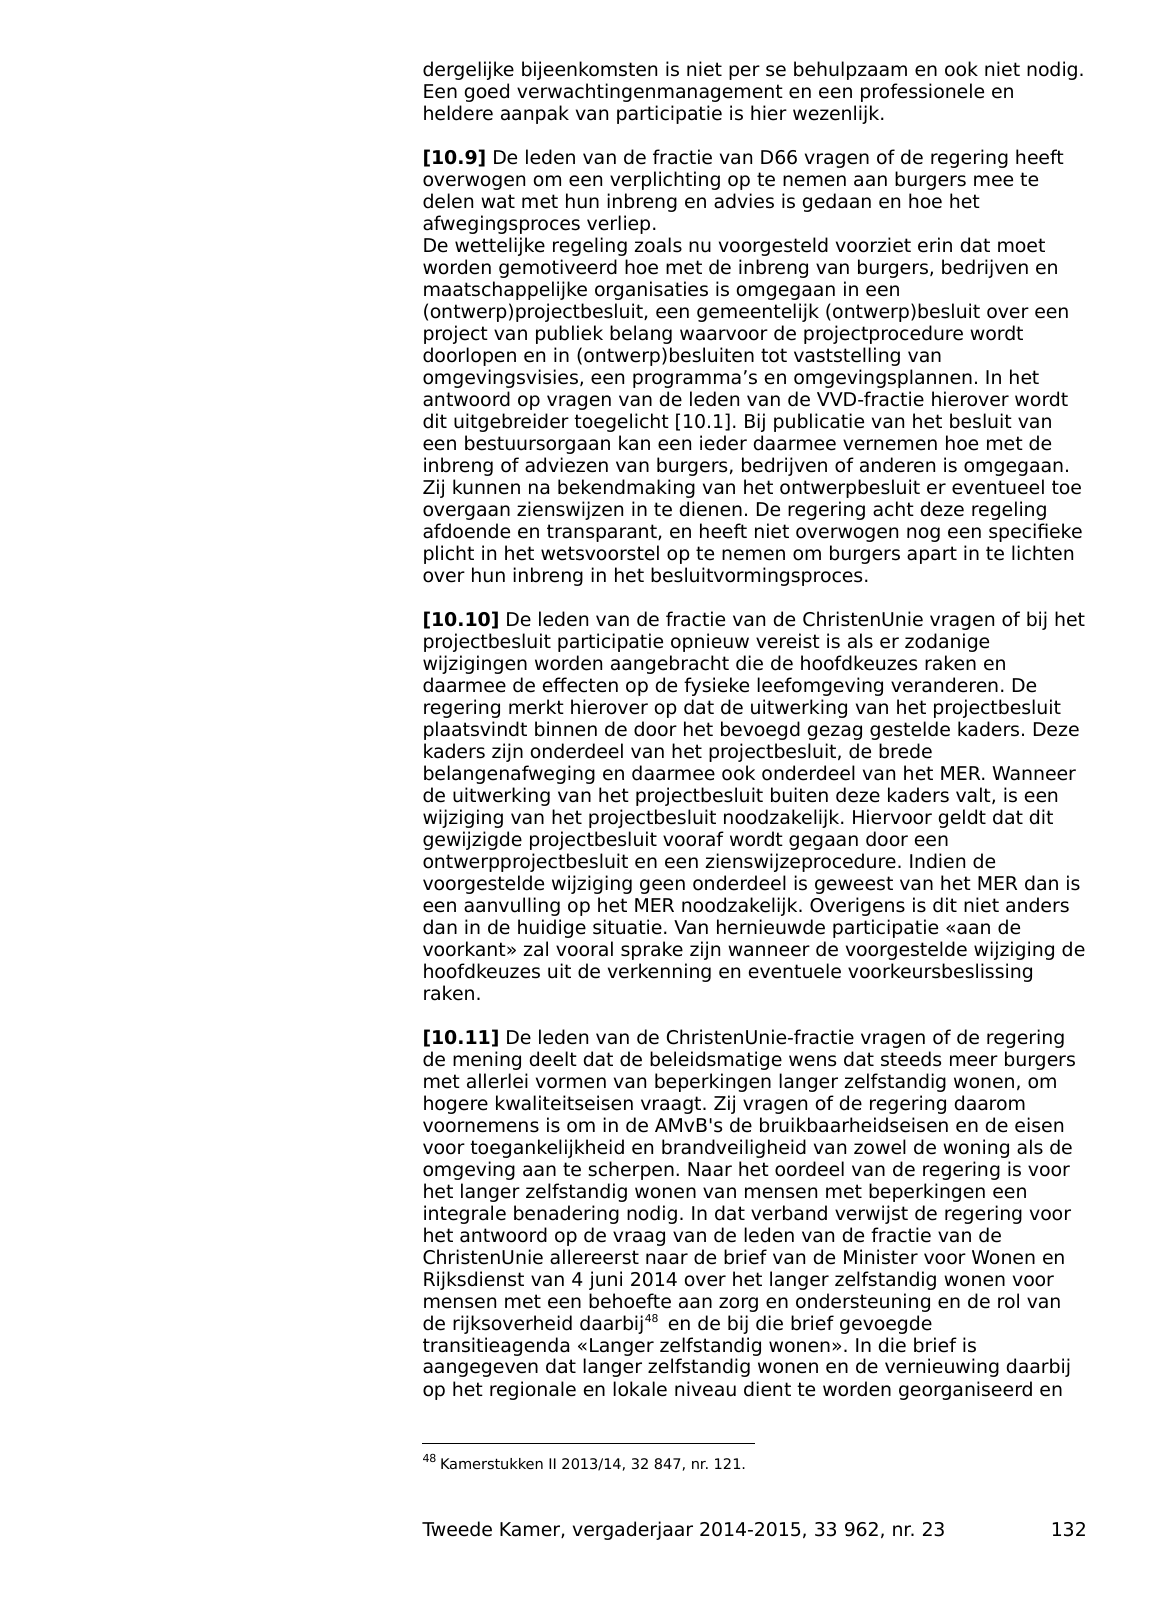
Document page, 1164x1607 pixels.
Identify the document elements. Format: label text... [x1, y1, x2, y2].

text Kamerstukken II 2013/14, 32 847, nr. 121. [422, 1452, 1087, 1474]
text [10.11] De leden van de ChristenUnie-fractie vragen of de regering de mening deelt dat de beleidsmatige wens dat steeds meer burgers met allerlei vormen van beperkingen langer zelfstandig wonen, om hogere kwaliteitseisen vraagt. Zij vragen of de regering daarom voornemens is om in de AMvB's de bruikbaarheidseisen en de eisen voor toegankelijkheid en brandveiligheid van zowel de woning als de omgeving aan te scherpen. Naar het oordeel van de regering is voor het langer zelfstandig wonen van mensen met beperkingen een integrale benadering nodig. In dat verband verwijst de regering voor het antwoord op de vraag van de leden van de fractie van de ChristenUnie allereerst naar de brief van de Minister voor Wonen en Rijksdienst van 4 juni 2014 over het langer zelfstandig wonen voor mensen met een behoefte aan zorg en ondersteuning en de rol van de rijksoverheid daarbij en de bij die brief gevoegde transitieagenda «Langer zelfstandig wonen». In die brief is aangegeven dat langer zelfstandig wonen en de vernieuwing daarbij op het regionale en lokale niveau dient te worden georganiseerd en [422, 1027, 1087, 1400]
text [10.9] De leden van de fractie van D66 vragen of de regering heeft overwogen om een verplichting op te nemen aan burgers mee te delen wat met hun inbreng en advies is gedaan en hoe het afwegingsproces verliep. [422, 147, 1087, 235]
text [10.10] De leden van de fractie van de ChristenUnie vragen of bij het projectbesluit participatie opnieuw vereist is als er zodanige wijzigingen worden aangebracht die de hoofdkeuzes raken en daarmee de effecten op de fysieke leefomgeving veranderen. De regering merkt hierover op dat de uitwerking van het projectbesluit plaatsvindt binnen de door het bevoegd gezag gestelde kaders. Deze kaders zijn onderdeel van het projectbesluit, de brede belangenafweging en daarmee ook onderdeel van het MER. Wanneer de uitwerking van het projectbesluit buiten deze kaders valt, is een wijziging van het projectbesluit noodzakelijk. Hiervoor geldt dat dit gewijzigde projectbesluit vooraf wordt gegaan door een ontwerpprojectbesluit en een zienswijzeprocedure. Indien de voorgestelde wijziging geen onderdeel is geweest van het MER dan is een aanvulling op het MER noodzakelijk. Overigens is dit niet anders dan in de huidige situatie. Van hernieuwde participatie «aan de voorkant» zal vooral sprake zijn wanneer de voorgestelde wijziging de hoofdkeuzes uit de verkenning en eventuele voorkeursbeslissing raken. [422, 609, 1087, 1004]
text De wettelijke regeling zoals nu voorgesteld voorziet erin dat moet worden gemotiveerd hoe met de inbreng van burgers, bedrijven en maatschappelijke organisaties is omgegaan in een (ontwerp)projectbesluit, een gemeentelijk (ontwerp)besluit over een project van publiek belang waarvoor de projectprocedure wordt doorlopen en in (ontwerp)besluiten tot vaststelling van omgevingsvisies, een programma’s en omgevingsplannen. In het antwoord op vragen van de leden van de VVD-fractie hierover wordt dit uitgebreider toegelicht [10.1]. Bij publicatie van het besluit van een bestuursorgaan kan een ieder daarmee vernemen hoe met de inbreng of adviezen van burgers, bedrijven of anderen is omgegaan. Zij kunnen na bekendmaking van het ontwerpbesluit er eventueel toe overgaan zienswijzen in te dienen. De regering acht deze regeling afdoende en transparant, en heeft niet overwogen nog een specifieke plicht in het wetsvoorstel op te nemen om burgers apart in te lichten over hun inbreng in het besluitvormingsproces. [422, 235, 1087, 587]
text dergelijke bijeenkomsten is niet per se behulpzaam en ook niet nodig. Een goed verwachtingenmanagement en een professionele en heldere aanpak van participatie is hier wezenlijk. [422, 59, 1087, 125]
